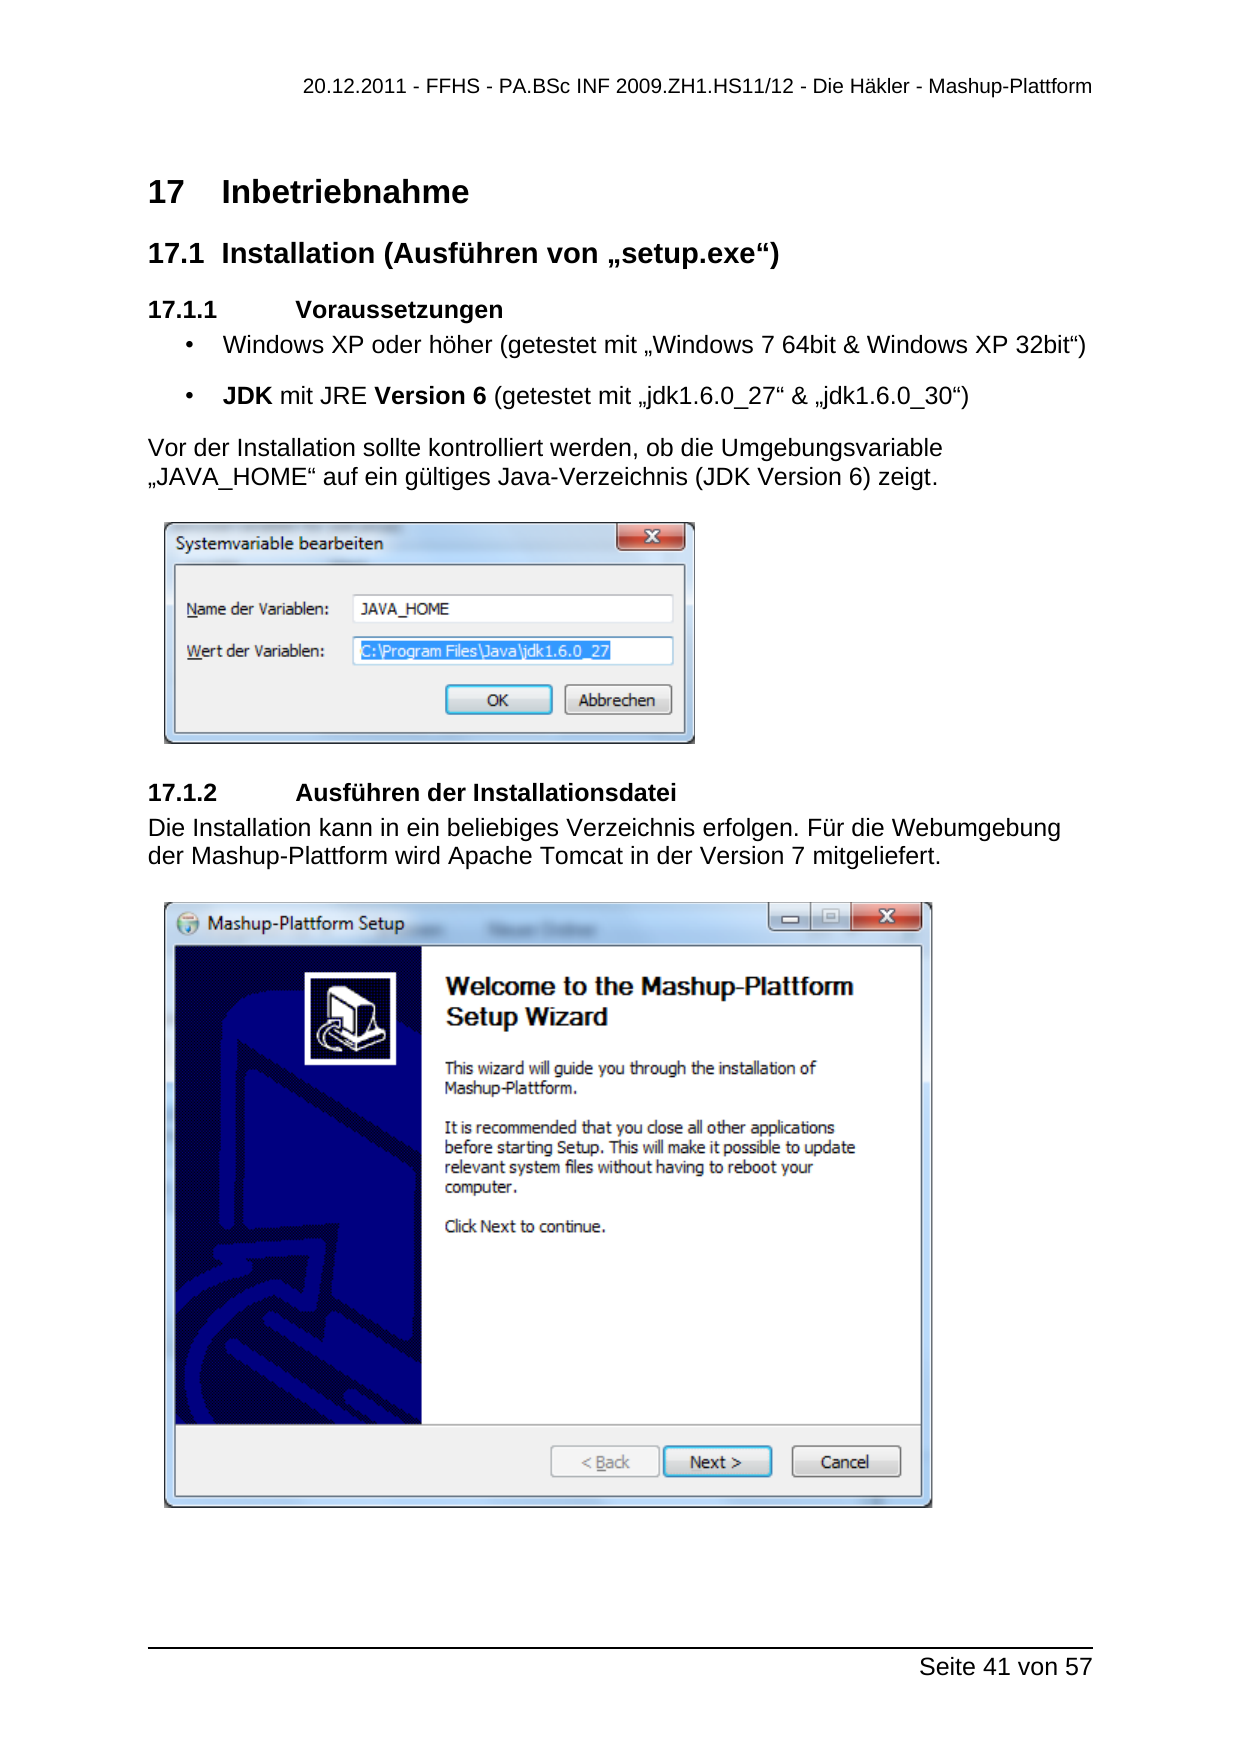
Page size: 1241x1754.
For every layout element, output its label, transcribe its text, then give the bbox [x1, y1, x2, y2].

text Vor der Installation sollte kontrolliert werden, ob die Umgebungsvariable „JAVA_HOME“ auf ein gültiges Java-Verzeichnis (JDK Version 6) zeigt. [148, 433, 1093, 491]
subtitle Ausführen der Installationsdatei [148, 778, 1093, 806]
picture [164, 902, 933, 1508]
picture [164, 522, 695, 744]
subtitle Voraussetzungen [148, 294, 1093, 323]
list JDK mit JRE Version 6 (getestet mit „jdk1.6.0_27“ & „jdk1.6.0_30“) [185, 381, 1093, 410]
text Die Installation kann in ein beliebiges Verzeichnis erfolgen. Für die Webumgebung der Mashup-Plattform wird Apache Tomcat in der Version 7 mitgeliefert. [148, 813, 1093, 870]
subtitle Inbetriebnahme [148, 173, 1093, 211]
list Windows XP oder höher (getestet mit „Windows 7 64bit & Windows XP 32bit“) [185, 329, 1093, 358]
subtitle Installation (Ausführen von „setup.exe“) [148, 236, 1093, 269]
